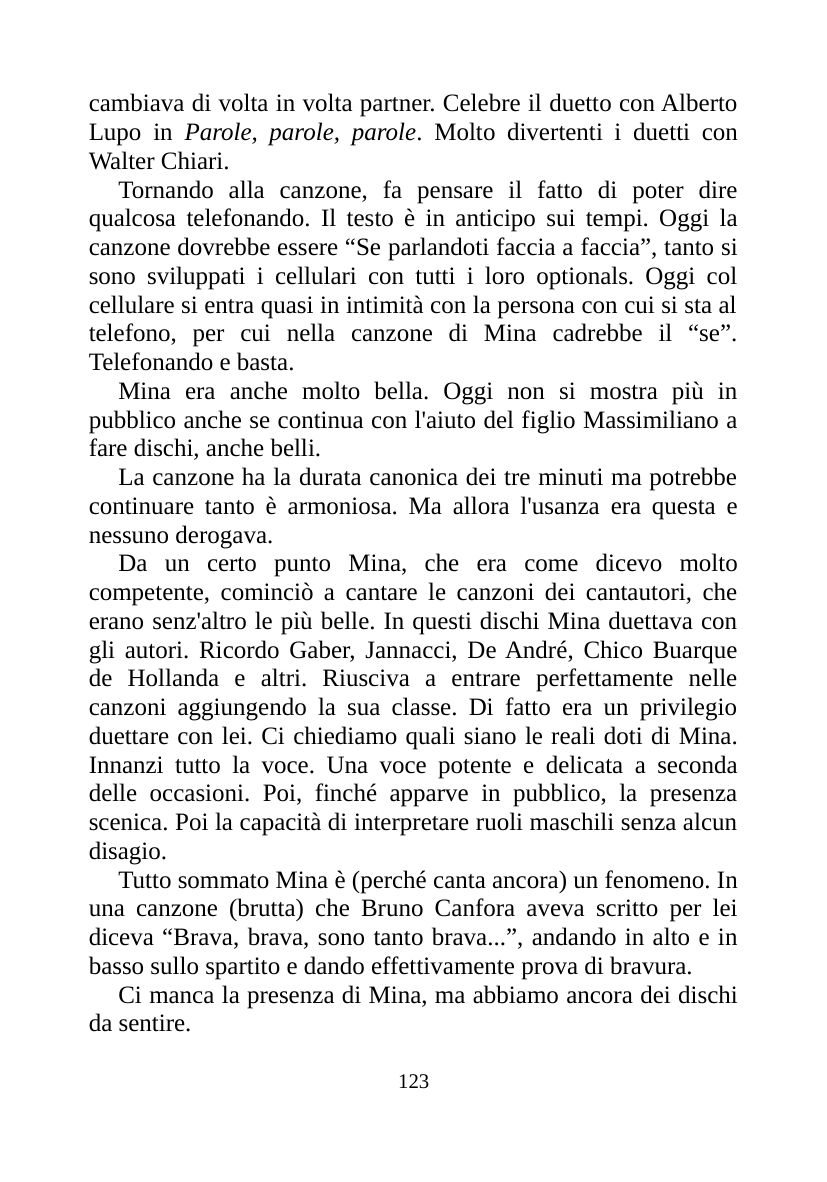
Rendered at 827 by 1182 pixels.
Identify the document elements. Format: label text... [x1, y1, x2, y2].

text La canzone ha la durata canonica dei tre minuti ma potrebbe continuare tanto è armoniosa. Ma allora l'usanza era questa e nessuno derogava. [88, 462, 738, 548]
text Mina era anche molto bella. Oggi non si mostra più in pubblico anche se continua con l'aiuto del figlio Massimiliano a fare dischi, anche belli. [88, 376, 738, 462]
text Tornando alla canzone, fa pensare il fatto di poter dire qualcosa telefonando. Il testo è in anticipo sui tempi. Oggi la canzone dovrebbe essere “Se parlandoti faccia a faccia”, tanto si sono sviluppati i cellulari con tutti i loro optionals. Oggi col cellulare si entra quasi in intimità con la persona con cui si sta al telefono, per cui nella canzone di Mina cadrebbe il “se”. Telefonando e basta. [88, 175, 738, 376]
text Da un certo punto Mina, che era come dicevo molto competente, cominciò a cantare le canzoni dei cantautori, che erano senz'altro le più belle. In questi dischi Mina duettava con gli autori. Ricordo Gaber, Jannacci, De André, Chico Buarque de Hollanda e altri. Riusciva a entrare perfettamente nelle canzoni aggiungendo la sua classe. Di fatto era un privilegio duettare con lei. Ci chiediamo quali siano le reali doti di Mina. Innanzi tutto la voce. Una voce potente e delicata a seconda delle occasioni. Poi, finché apparve in pubblico, la presenza scenica. Poi la capacità di interpretare ruoli maschili senza alcun disagio. [88, 548, 738, 865]
text cambiava di volta in volta partner. Celebre il duetto con Alberto Lupo in Parole, parole, parole. Molto divertenti i duetti con Walter Chiari. [88, 88, 738, 175]
text Ci manca la presenza di Mina, ma abbiamo ancora dei dischi da sentire. [88, 980, 738, 1037]
text Tutto sommato Mina è (perché canta ancora) un fenomeno. In una canzone (brutta) che Bruno Canfora aveva scritto per lei diceva “Brava, brava, sono tanto brava...”, andando in alto e in basso sullo spartito e dando effettivamente prova di bravura. [88, 865, 738, 980]
